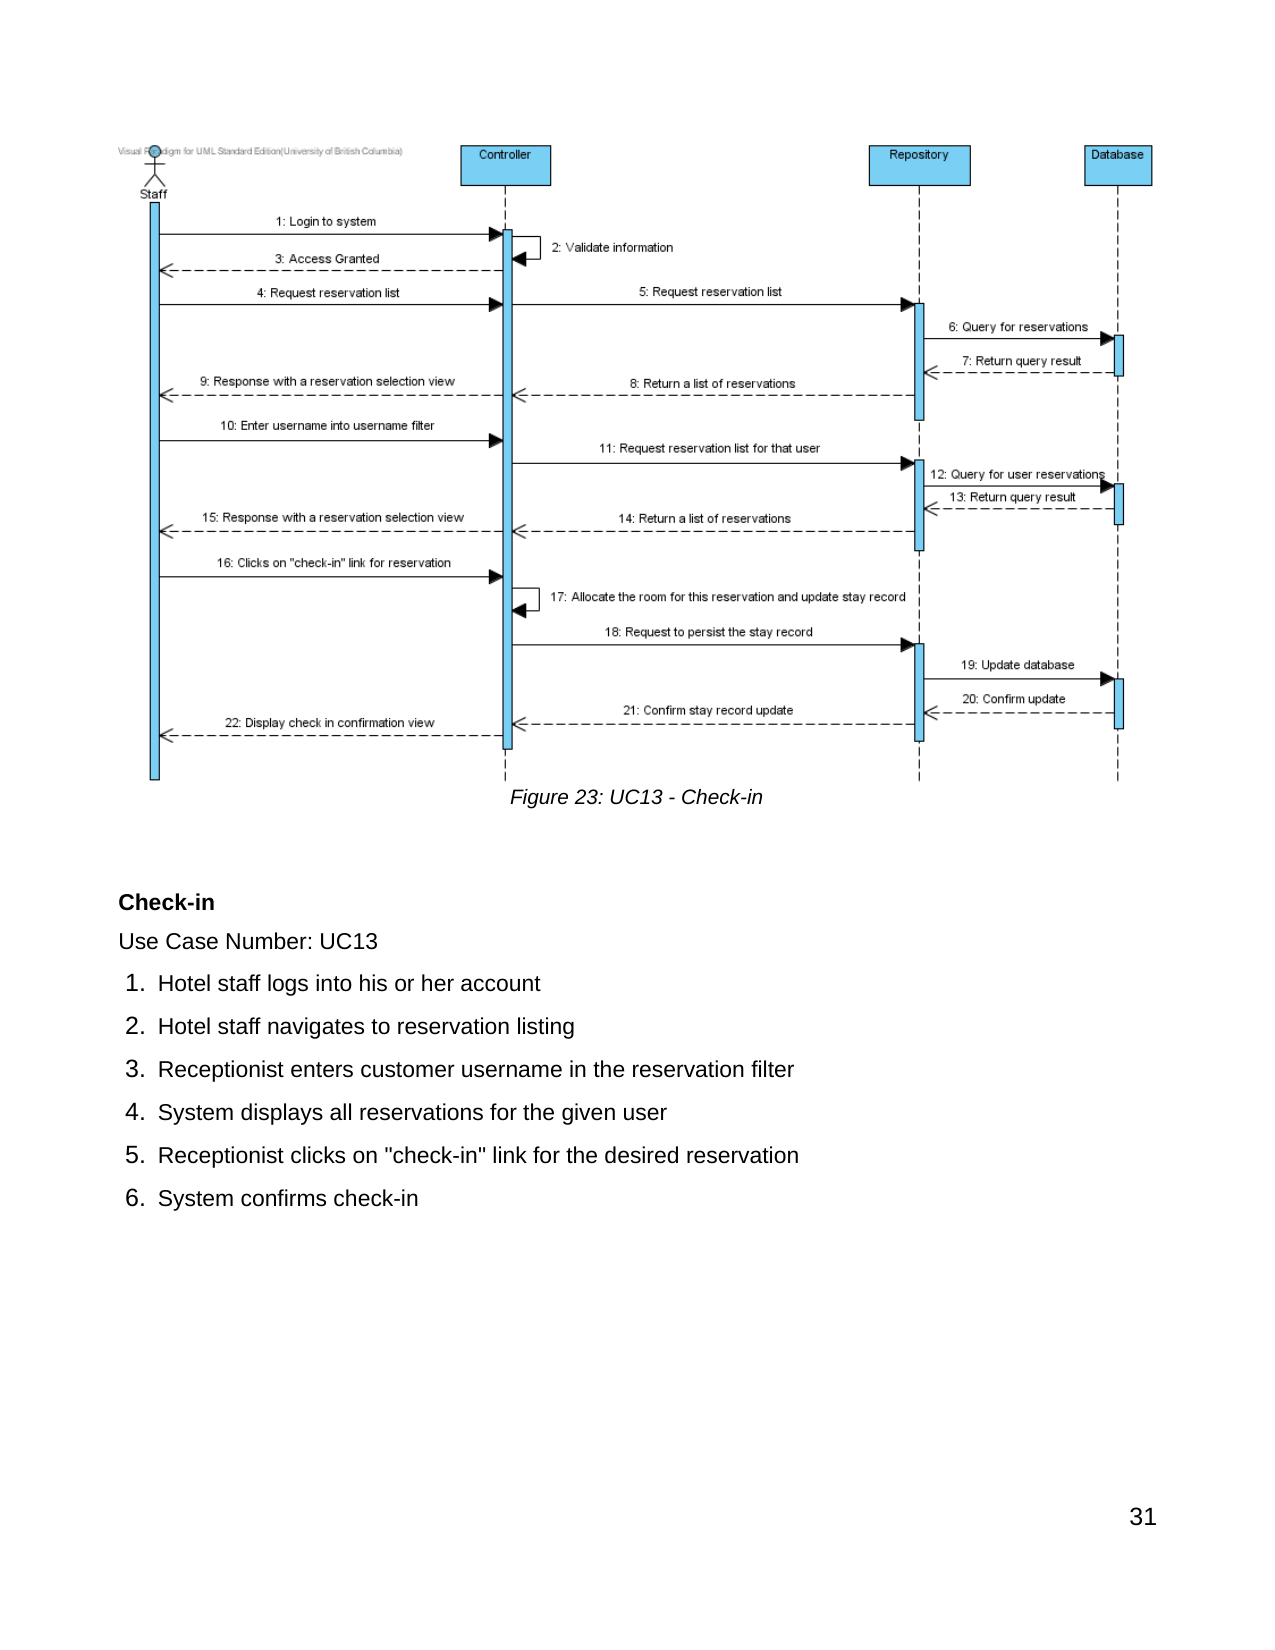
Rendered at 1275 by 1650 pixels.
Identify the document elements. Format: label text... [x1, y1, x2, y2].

text [118, 118, 1157, 143]
list Receptionist clicks on "check-in" link for the desired reservation [118, 1140, 1157, 1169]
text [118, 809, 1157, 889]
list Receptionist enters customer username in the reservation filter [118, 1054, 1157, 1083]
list System displays all reservations for the given user [118, 1097, 1157, 1126]
picture [118, 143, 1157, 785]
list System confirms check-in [118, 1183, 1157, 1212]
text Use Case Number: UC13 [118, 928, 1157, 954]
text Figure 23: UC13 - Check-in [118, 785, 1157, 809]
list Hotel staff logs into his or her account [118, 968, 1157, 996]
list Hotel staff navigates to reservation listing [118, 1011, 1157, 1039]
subtitle Check-in [118, 889, 1157, 916]
